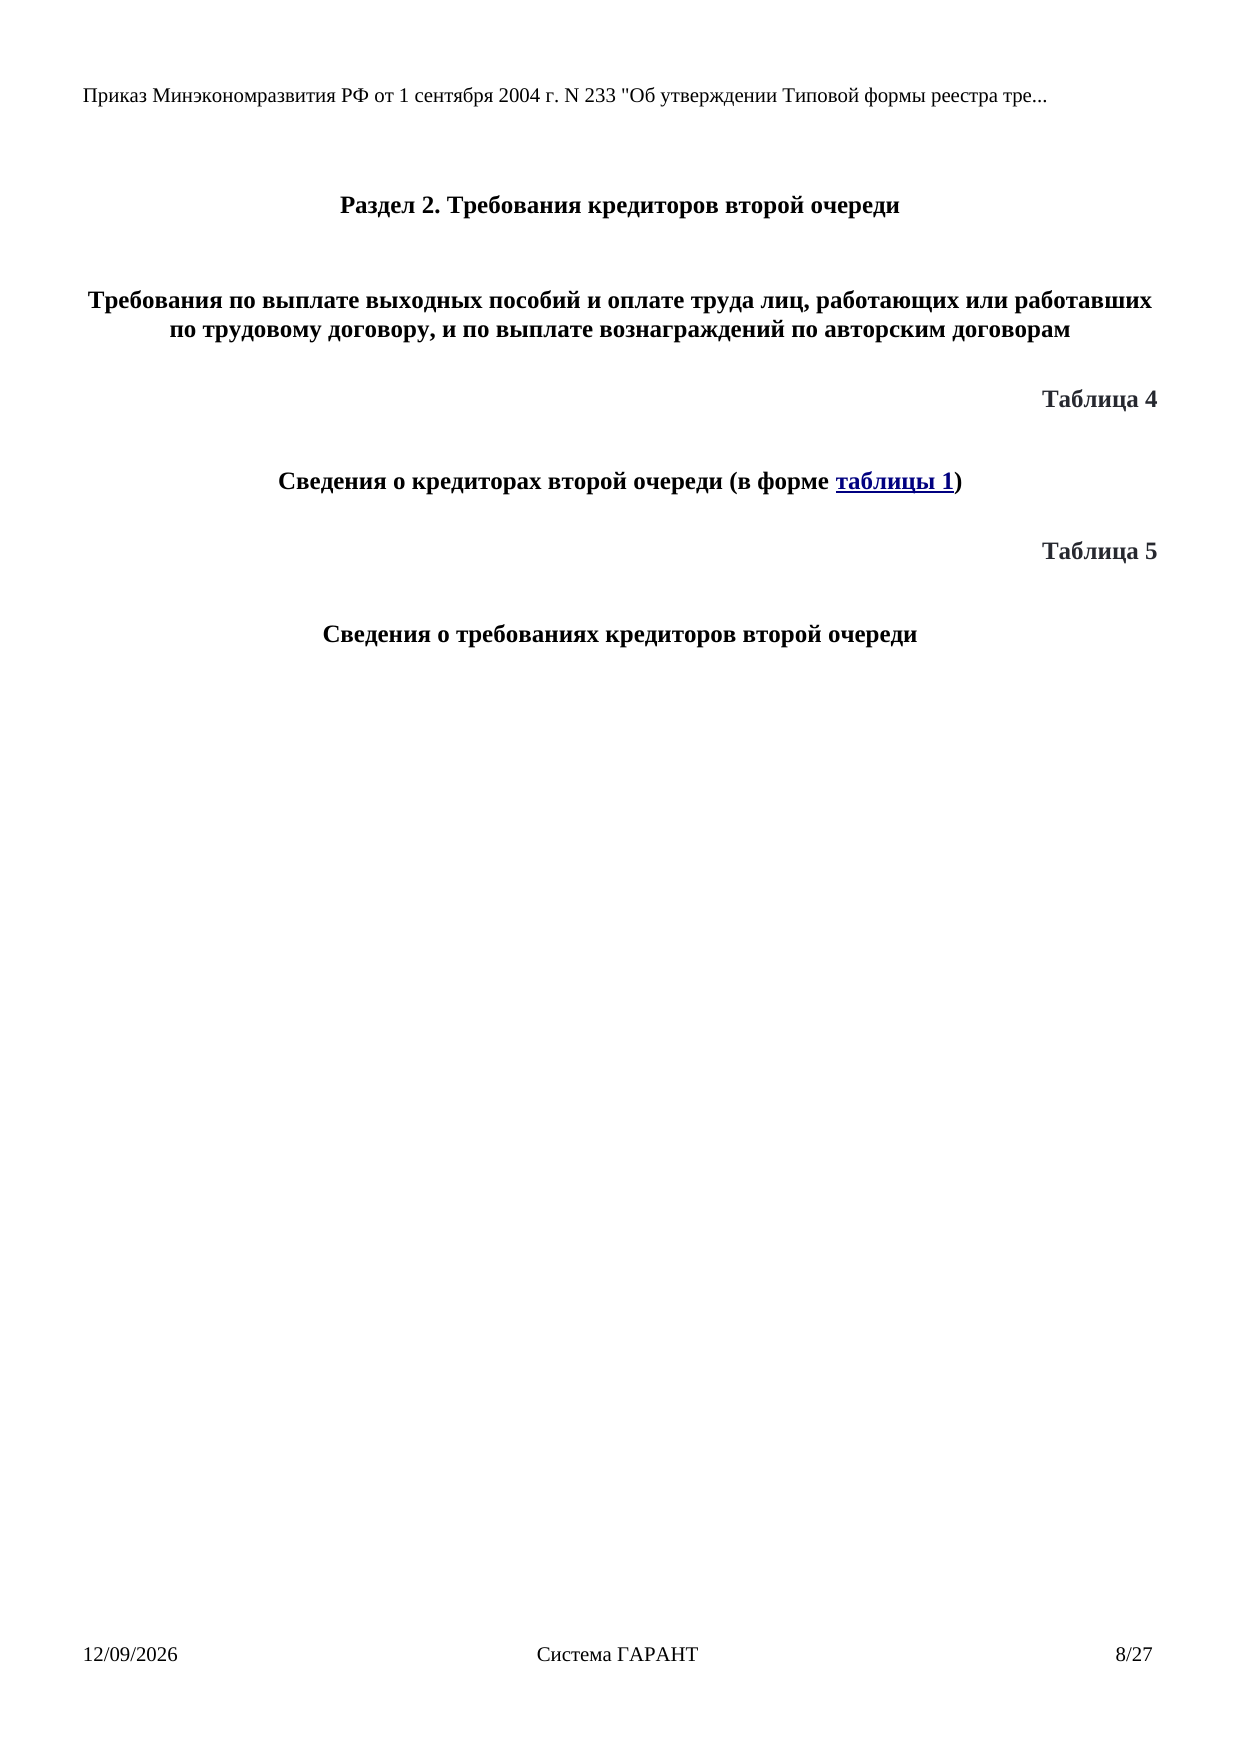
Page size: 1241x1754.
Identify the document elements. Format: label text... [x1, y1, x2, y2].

subtitle Требования по выплате выходных пособий и оплате труда лиц, работающих или работавших по трудовому договору, и по выплате вознаграждений по авторским договорам [83, 285, 1157, 342]
subtitle Сведения о требованиях кредиторов второй очереди [83, 619, 1157, 647]
subtitle Раздел 2. Требования кредиторов второй очереди [83, 190, 1157, 219]
text Таблица 5 [83, 536, 1157, 565]
subtitle Сведения о кредиторах второй очереди (в форме таблицы 1) [83, 466, 1157, 495]
text Таблица 4 [83, 384, 1157, 412]
